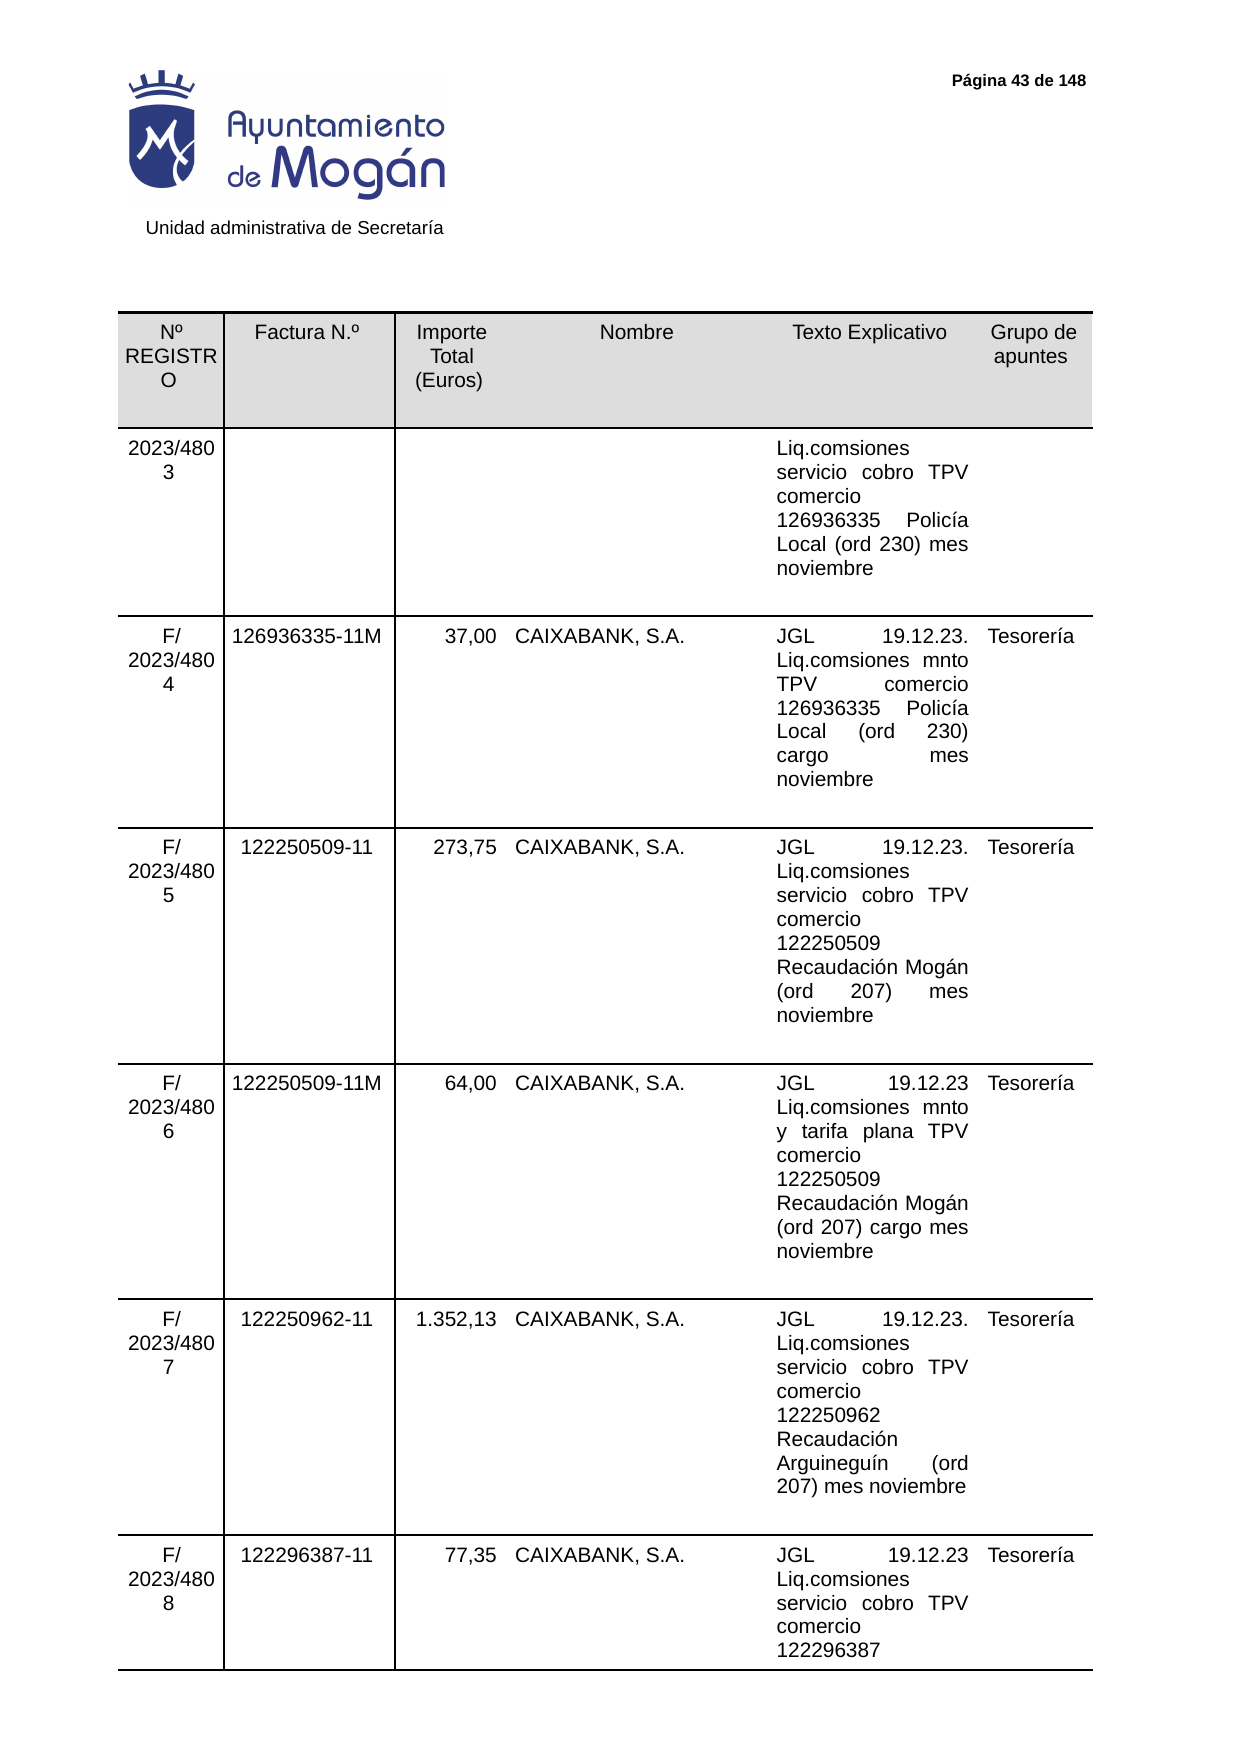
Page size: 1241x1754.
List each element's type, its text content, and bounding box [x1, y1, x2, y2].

table_cell F/2023/4807 [118, 1300, 223, 1534]
table_cell JGL 19.12.23 Liq.comsiones mnto y tarifa plana TPV comercio 122250509 Recaudación Mogán (ord 207) cargo mes noviembre [770, 1065, 975, 1298]
table_cell 273,75 [396, 829, 509, 1063]
table_cell 1.352,13 [396, 1300, 509, 1534]
table_cell F/2023/4806 [118, 1065, 223, 1298]
table_cell JGL 19.12.23 Liq.comsiones servicio cobro TPV comercio 122296387 [770, 1536, 975, 1668]
table_cell [225, 429, 394, 615]
table_cell 122296387-11 [225, 1536, 394, 1668]
table_cell CAIXABANK, S.A. [509, 829, 770, 1063]
table_cell Liq.comsiones servicio cobro TPV comercio 126936335 Policía Local (ord 230) mes noviembre [770, 429, 975, 615]
table_header Factura N.º [225, 314, 394, 427]
table_cell 122250962-11 [225, 1300, 394, 1534]
table_header Importe Total (Euros) [396, 314, 509, 427]
table_cell F/2023/4808 [118, 1536, 223, 1668]
table_header Grupo de apuntes [975, 314, 1092, 427]
table_cell 37,00 [396, 617, 509, 827]
table_cell JGL 19.12.23. Liq.comsiones servicio cobro TPV comercio 122250962 Recaudación Arguineguín (ord 207) mes noviembre [770, 1300, 975, 1534]
table_cell [509, 429, 770, 615]
table_cell CAIXABANK, S.A. [509, 617, 770, 827]
table_header Nombre [509, 314, 770, 427]
table_cell [975, 429, 1092, 615]
table_cell F/2023/4804 [118, 617, 223, 827]
table_cell Tesorería [975, 1065, 1092, 1298]
table_cell 126936335-11M [225, 617, 394, 827]
table_cell JGL 19.12.23. Liq.comsiones mnto TPV comercio 126936335 Policía Local (ord 230) cargo mes noviembre [770, 617, 975, 827]
table_cell 2023/4803 [118, 429, 223, 615]
table_cell [396, 429, 509, 615]
table_cell Tesorería [975, 1536, 1092, 1668]
table_cell Tesorería [975, 829, 1092, 1063]
table_cell F/2023/4805 [118, 829, 223, 1063]
table_cell 122250509-11 [225, 829, 394, 1063]
table_cell Tesorería [975, 1300, 1092, 1534]
table_cell CAIXABANK, S.A. [509, 1536, 770, 1668]
table_cell CAIXABANK, S.A. [509, 1300, 770, 1534]
table_header Texto Explicativo [770, 314, 975, 427]
table_cell 64,00 [396, 1065, 509, 1298]
table_cell Tesorería [975, 617, 1092, 827]
table_cell JGL 19.12.23. Liq.comsiones servicio cobro TPV comercio 122250509 Recaudación Mogán (ord 207) mes noviembre [770, 829, 975, 1063]
table_header Nº REGISTRO [118, 314, 223, 427]
picture [128, 70, 445, 206]
table_cell 122250509-11M [225, 1065, 394, 1298]
table_cell 77,35 [396, 1536, 509, 1668]
table_cell CAIXABANK, S.A. [509, 1065, 770, 1298]
